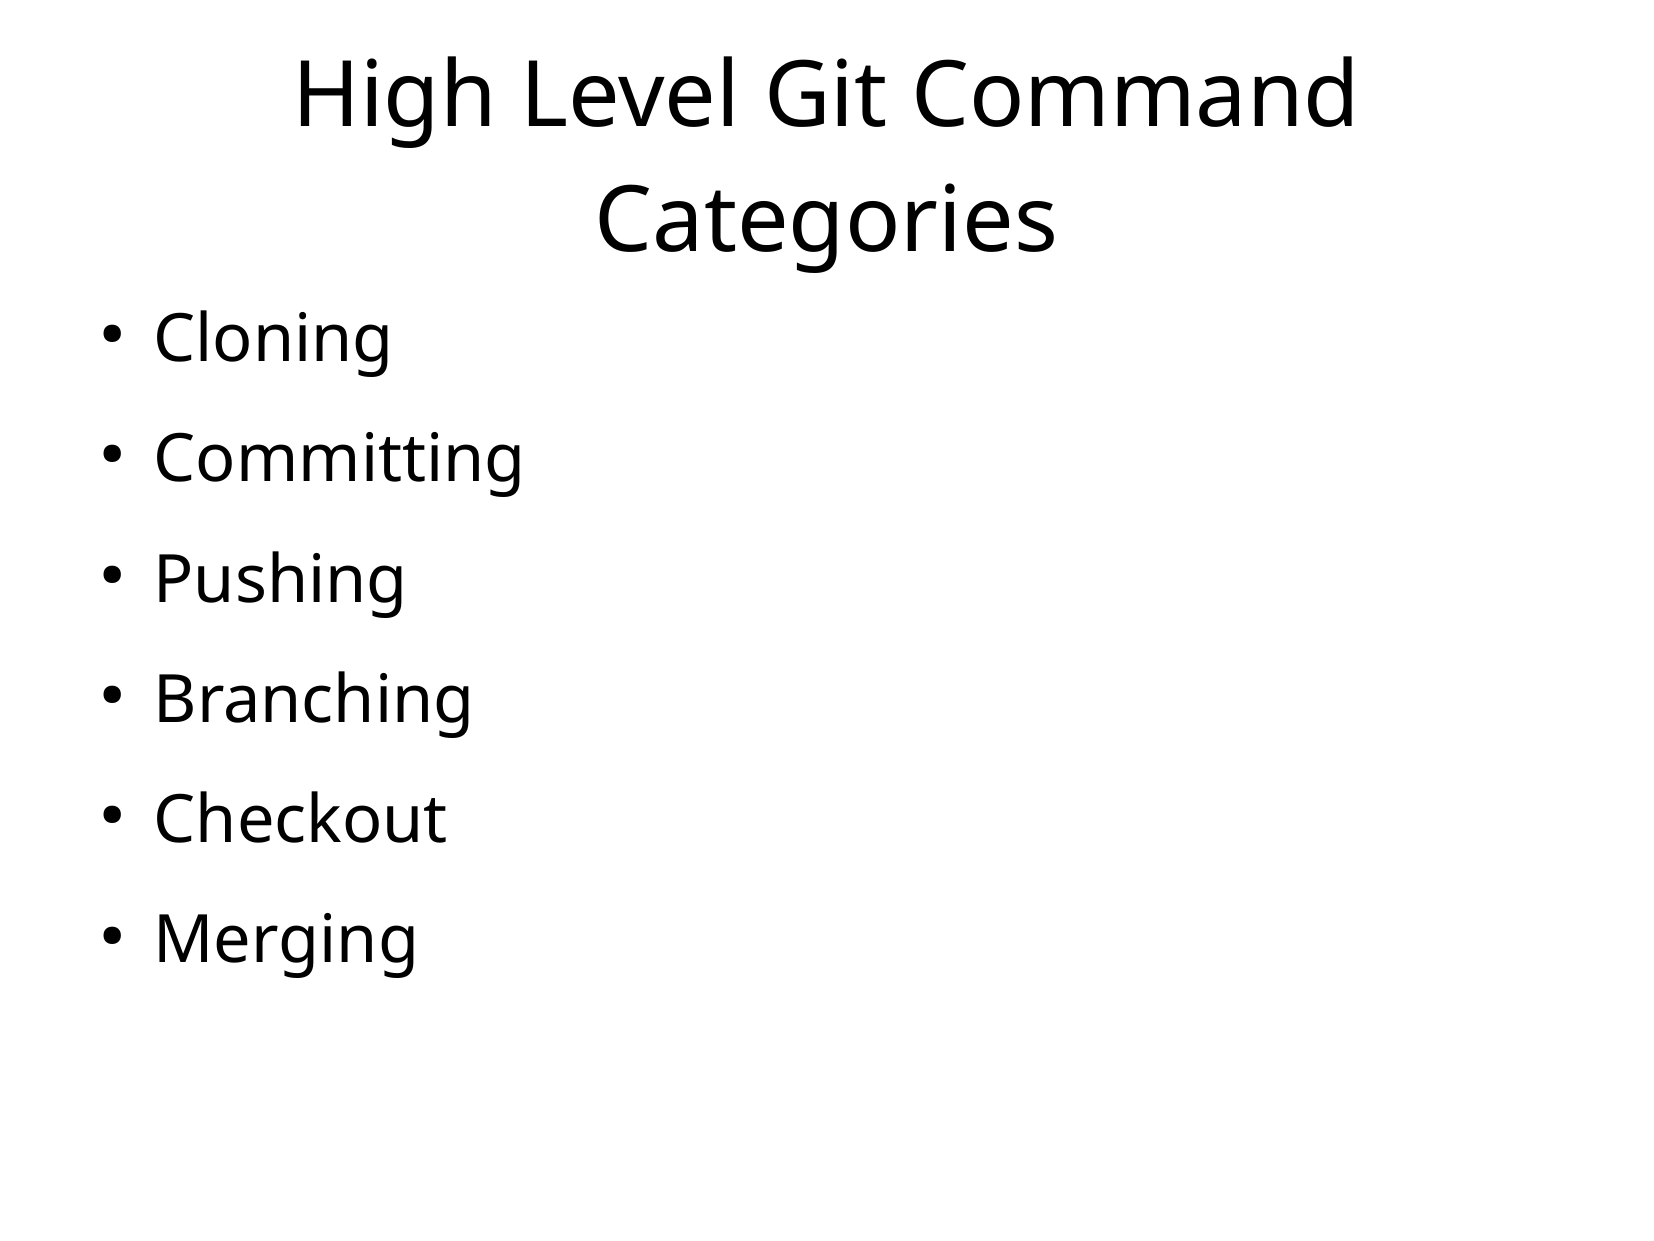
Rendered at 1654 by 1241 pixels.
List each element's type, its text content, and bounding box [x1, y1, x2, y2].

list Cloning Committing Pushing Branching Checkout Merging [82, 290, 1571, 1010]
title High Level Git Command Categories [82, 27, 1571, 279]
